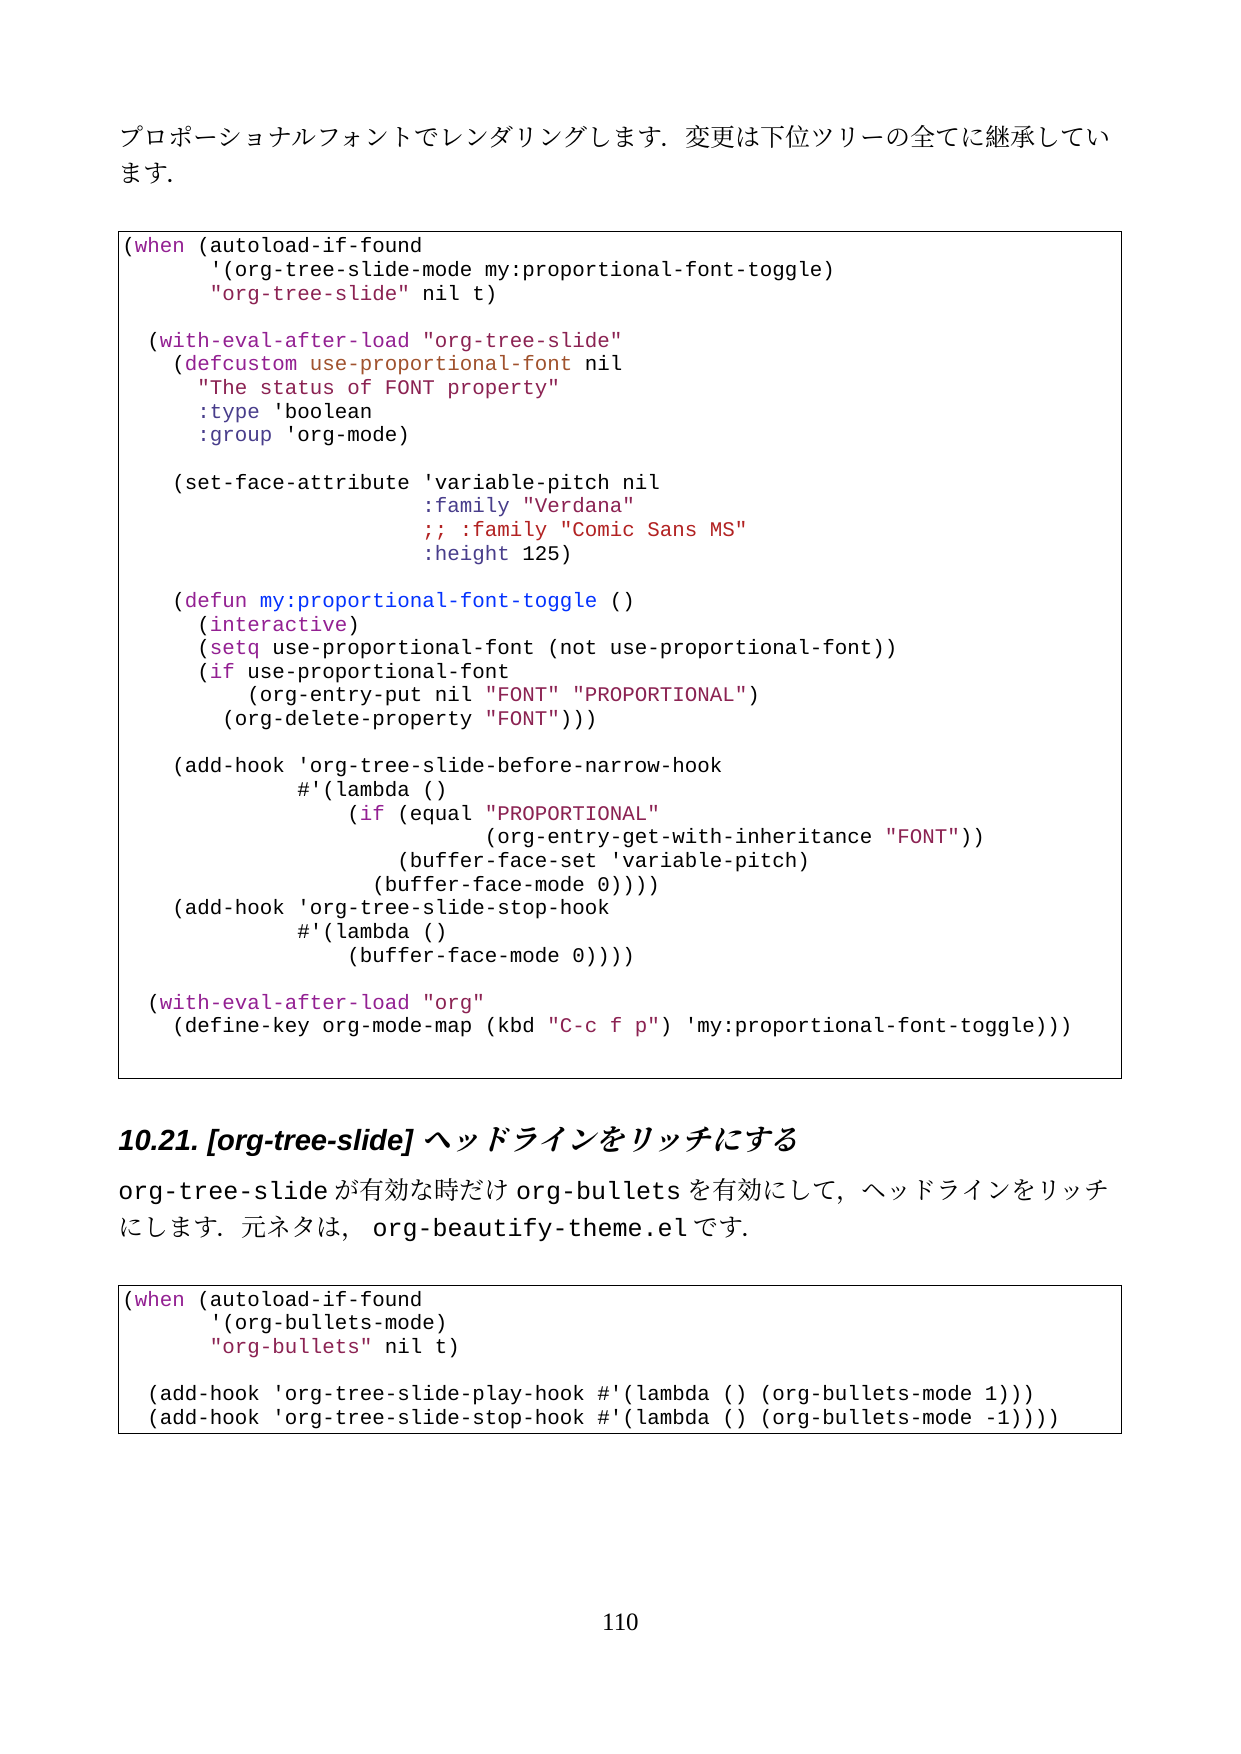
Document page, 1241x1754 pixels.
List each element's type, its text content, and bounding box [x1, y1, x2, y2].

text (when (autoload-if-found [119, 232, 1121, 255]
text (org-entry-get-with-inheritance "FONT")) [119, 822, 1121, 846]
text :type 'boolean [119, 397, 1121, 420]
text '(org-bullets-mode) [119, 1308, 1121, 1332]
text (add-hook 'org-tree-slide-stop-hook #'(lambda () (org-bullets-mode -1)))) [119, 1403, 1121, 1433]
text (setq use-proportional-font (not use-proportional-font)) [119, 633, 1121, 657]
text "org-tree-slide" nil t) [119, 278, 1121, 302]
text (defcustom use-proportional-font nil [119, 349, 1121, 373]
text (interactive) [119, 609, 1121, 633]
text #'(lambda () [119, 917, 1121, 941]
text (buffer-face-mode 0)))) [119, 941, 1121, 964]
text プロポーショナルフォントでレンダリングします．変更は下位ツリーの全てに継承しています． [118, 118, 1122, 219]
text (if use-proportional-font [119, 657, 1121, 681]
text (with-eval-after-load "org-tree-slide" [119, 326, 1121, 349]
text (buffer-face-mode 0)))) [119, 870, 1121, 893]
text (buffer-face-set 'variable-pitch) [119, 846, 1121, 870]
text (when (autoload-if-found [119, 1286, 1121, 1308]
text (set-face-attribute 'variable-pitch nil [119, 468, 1121, 491]
text '(org-tree-slide-mode my:proportional-font-toggle) [119, 255, 1121, 278]
text (with-eval-after-load "org" [119, 988, 1121, 1012]
text ;; :family "Comic Sans MS" [119, 515, 1121, 539]
text (add-hook 'org-tree-slide-stop-hook [119, 893, 1121, 917]
text (define-key org-mode-map (kbd "C-c f p") 'my:proportional-font-toggle))) [119, 1012, 1121, 1039]
text :group 'org-mode) [119, 420, 1121, 444]
text "The status of FONT property" [119, 373, 1121, 397]
text (if (equal "PROPORTIONAL" [119, 799, 1121, 822]
text (add-hook 'org-tree-slide-play-hook #'(lambda () (org-bullets-mode 1))) [119, 1379, 1121, 1403]
text :family "Verdana" [119, 491, 1121, 515]
text org-tree-slide が有効な時だけ org-bullets を有効にして，ヘッドラインをリッチにします．元ネタは， org-beautify-theme.el です． [118, 1171, 1122, 1272]
text "org-bullets" nil t) [119, 1332, 1121, 1356]
subtitle [org-tree-slide] ヘッドラインをリッチにする [118, 1117, 1122, 1158]
text :height 125) [119, 539, 1121, 562]
text #'(lambda () [119, 775, 1121, 799]
text (defun my:proportional-font-toggle () [119, 586, 1121, 609]
text (org-delete-property "FONT"))) [119, 704, 1121, 728]
text (add-hook 'org-tree-slide-before-narrow-hook [119, 751, 1121, 775]
text (org-entry-put nil "FONT" "PROPORTIONAL") [119, 681, 1121, 704]
